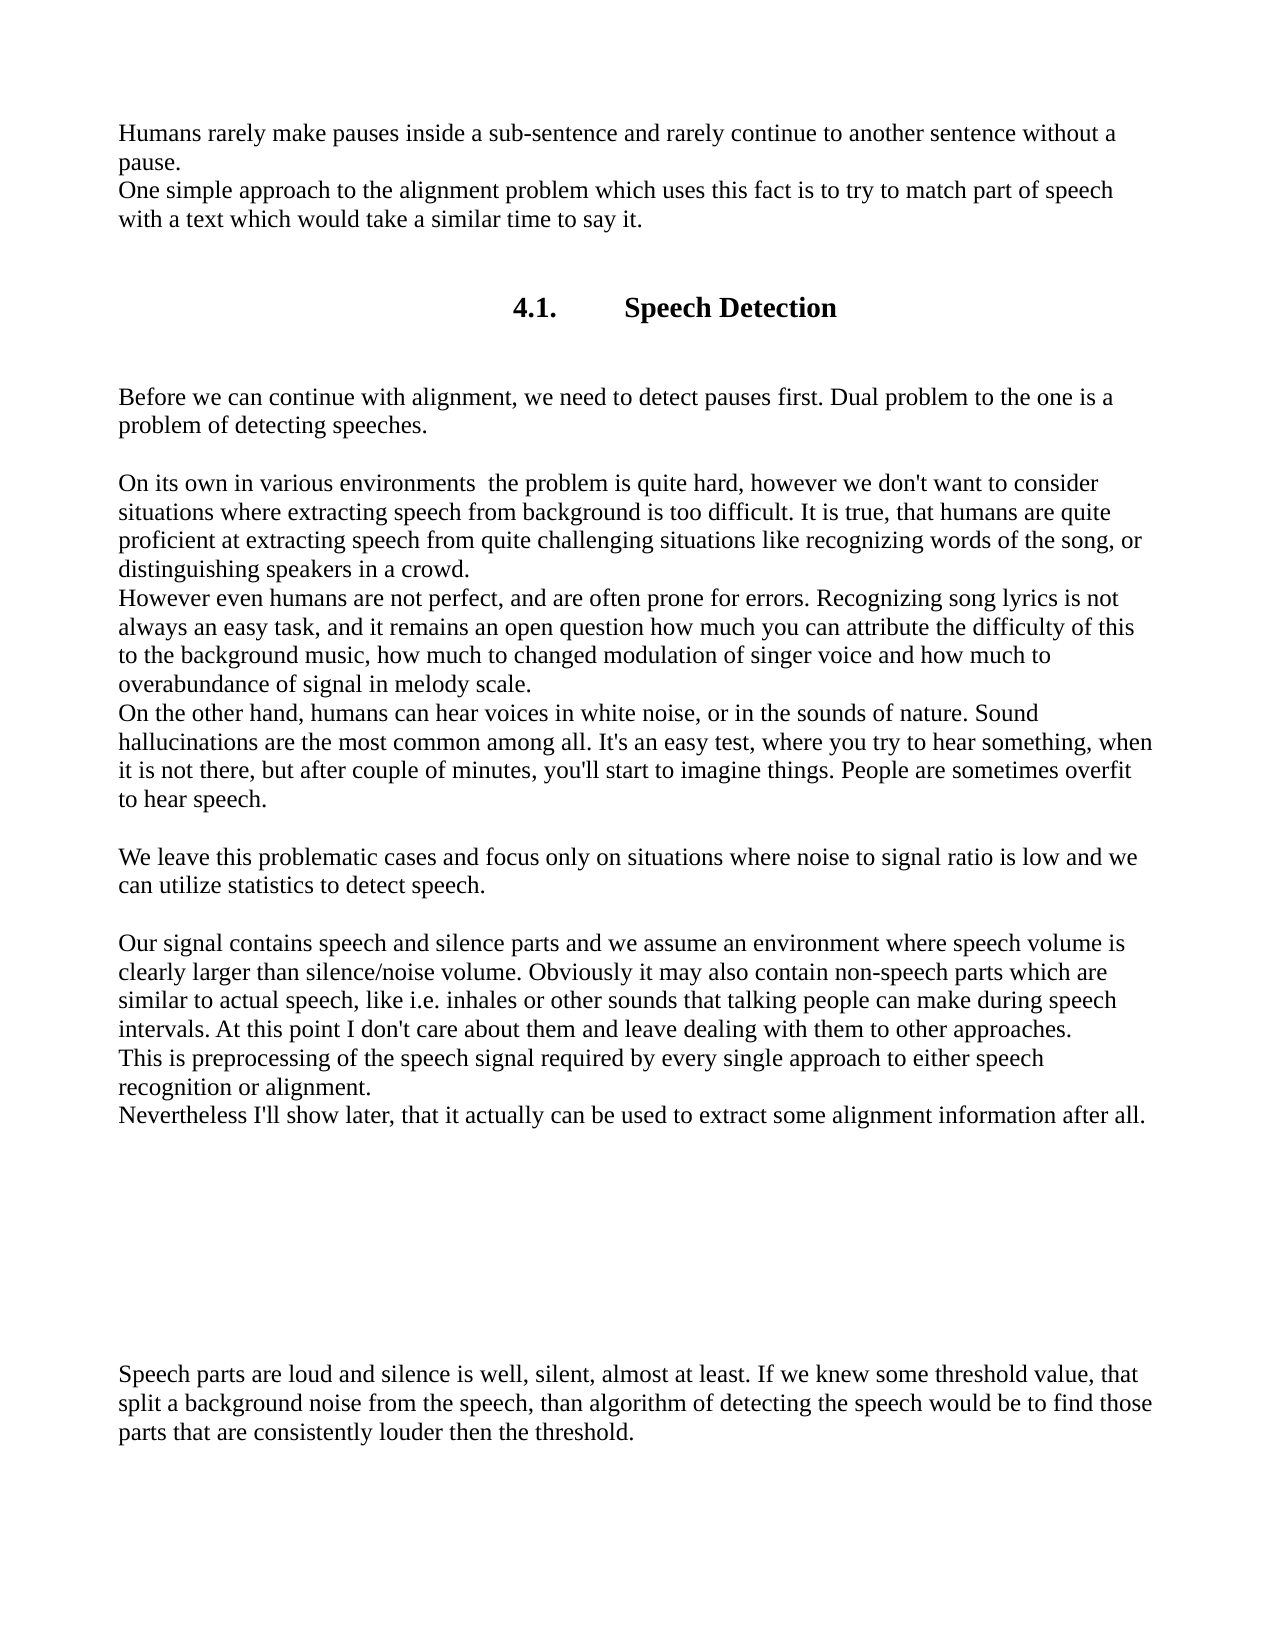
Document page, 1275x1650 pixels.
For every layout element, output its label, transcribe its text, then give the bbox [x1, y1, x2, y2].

text On its own in various environments the problem is quite hard, however we don't want to consider situations where extracting speech from background is too difficult. It is true, that humans are quite proficient at extracting speech from quite challenging situations like recognizing words of the song, or distinguishing speakers in a crowd. [118, 468, 1157, 583]
text Speech parts are loud and silence is well, silent, almost at least. If we knew some threshold value, that split a background noise from the speech, than algorithm of detecting the speech would be to find those parts that are consistently louder then the threshold. [118, 1359, 1157, 1445]
text We leave this problematic cases and focus only on situations where noise to signal ratio is low and we can utilize statistics to detect speech. [118, 842, 1157, 899]
text On the other hand, humans can hear voices in white noise, or in the sounds of nature. Sound hallucinations are the most common among all. It's an easy test, where you try to hear something, when it is not there, but after couple of minutes, you'll start to imagine things. People are sometimes overfit to hear speech. [118, 698, 1157, 813]
text However even humans are not perfect, and are often prone for errors. Recognizing song lyrics is not always an easy task, and it remains an open question how much you can attribute the difficulty of this to the background music, how much to changed modulation of singer voice and how much to overabundance of signal in melody scale. [118, 583, 1157, 698]
text One simple approach to the alignment problem which uses this fact is to try to match part of speech with a text which would take a similar time to say it. [118, 176, 1157, 233]
list Speech Detection [193, 291, 1157, 324]
text Our signal contains speech and silence parts and we assume an environment where speech volume is clearly larger than silence/noise volume. Obviously it may also contain non-speech parts which are similar to actual speech, like i.e. inhales or other sounds that talking people can make during speech intervals. At this point I don't care about them and leave dealing with them to other approaches. [118, 928, 1157, 1043]
text Before we can continue with alignment, we need to detect pauses first. Dual problem to the one is a problem of detecting speeches. [118, 382, 1157, 439]
text This is preprocessing of the speech signal required by every single approach to either speech recognition or alignment. [118, 1043, 1157, 1100]
text Nevertheless I'll show later, that it actually can be used to extract some alignment information after all. [118, 1100, 1157, 1129]
text Humans rarely make pauses inside a sub-sentence and rarely continue to another sentence without a pause. [118, 118, 1157, 176]
